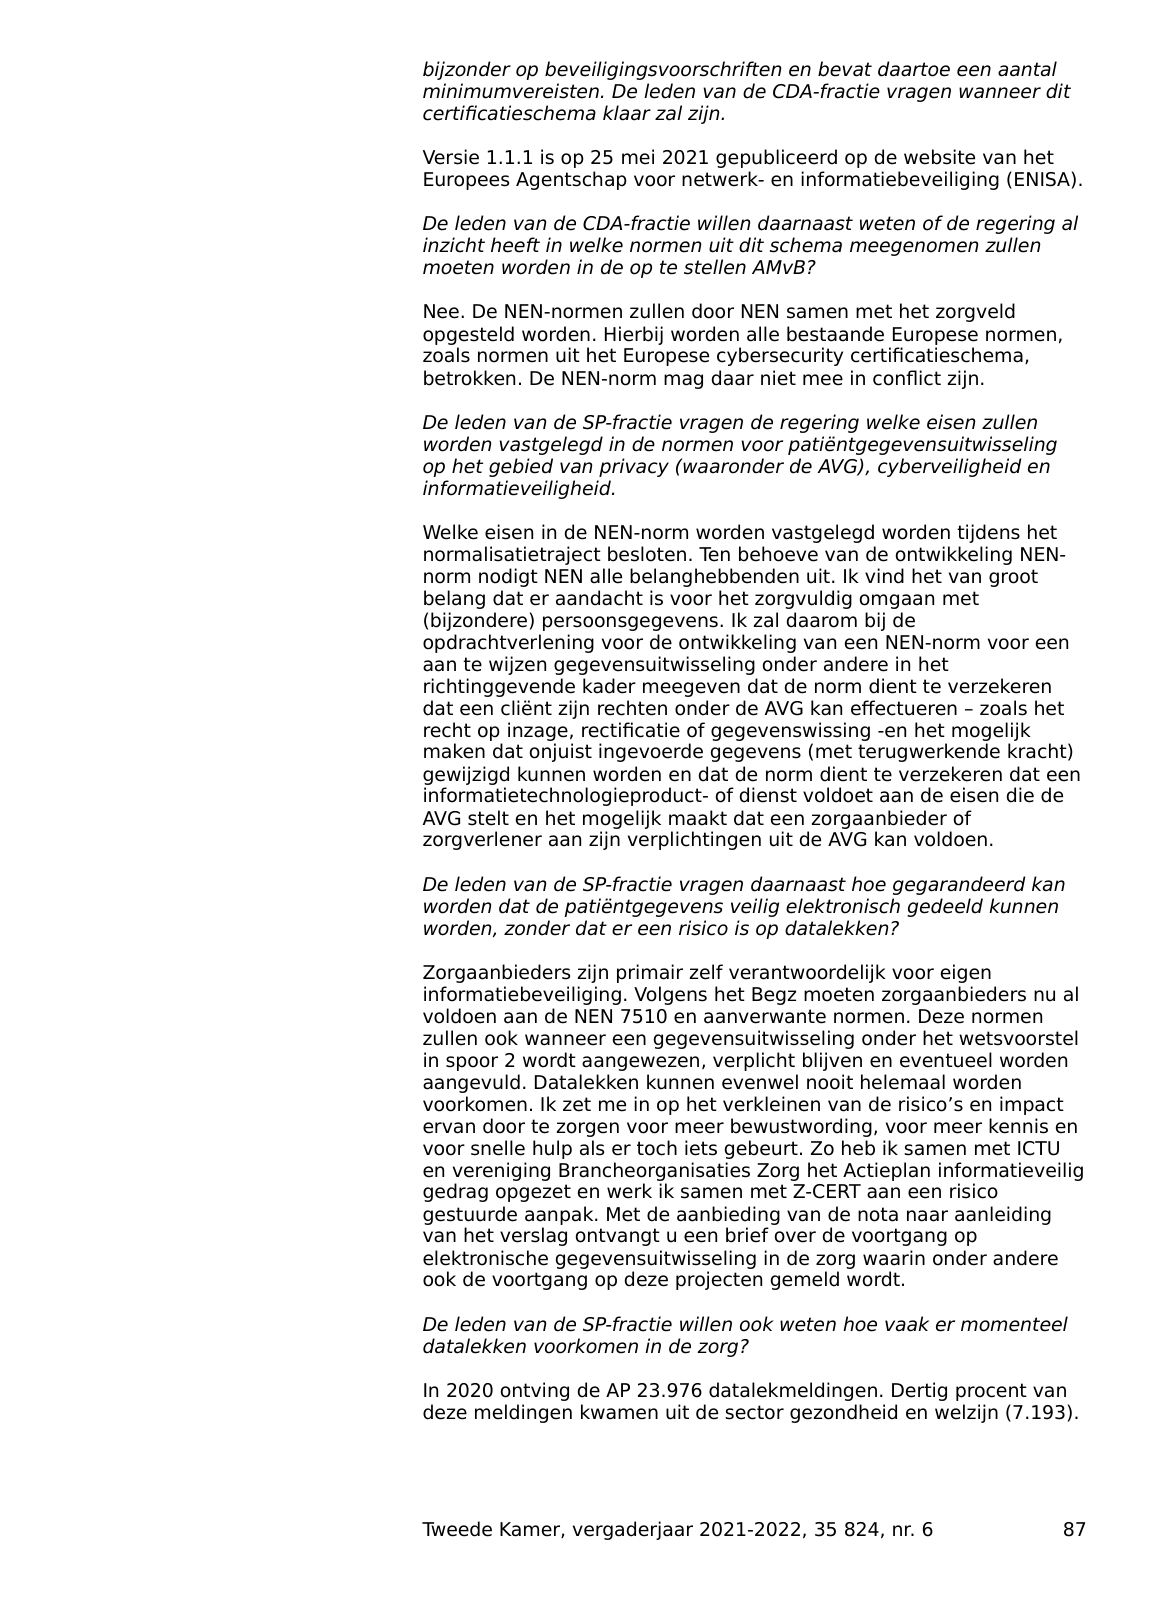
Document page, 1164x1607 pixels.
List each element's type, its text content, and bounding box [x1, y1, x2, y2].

text De leden van de SP-fractie vragen daarnaast hoe gegarandeerd kan worden dat de patiëntgegevens veilig elektronisch gedeeld kunnen worden, zonder dat er een risico is op datalekken? [422, 873, 1087, 939]
text Zorgaanbieders zijn primair zelf verantwoordelijk voor eigen informatiebeveiliging. Volgens het Begz moeten zorgaanbieders nu al voldoen aan de NEN 7510 en aanverwante normen. Deze normen zullen ook wanneer een gegevensuitwisseling onder het wetsvoorstel in spoor 2 wordt aangewezen, verplicht blijven en eventueel worden aangevuld. Datalekken kunnen evenwel nooit helemaal worden voorkomen. Ik zet me in op het verkleinen van de risico’s en impact ervan door te zorgen voor meer bewustwording, voor meer kennis en voor snelle hulp als er toch iets gebeurt. Zo heb ik samen met ICTU en vereniging Brancheorganisaties Zorg het Actieplan informatieveilig gedrag opgezet en werk ik samen met Z-CERT aan een risico gestuurde aanpak. Met de aanbieding van de nota naar aanleiding van het verslag ontvangt u een brief over de voortgang op elektronische gegevensuitwisseling in de zorg waarin onder andere ook de voortgang op deze projecten gemeld wordt. [422, 962, 1087, 1291]
text Versie 1.1.1 is op 25 mei 2021 gepubliceerd op de website van het Europees Agentschap voor netwerk- en informatiebeveiliging (ENISA). [422, 147, 1087, 191]
text Welke eisen in de NEN-norm worden vastgelegd worden tijdens het normalisatietraject besloten. Ten behoeve van de ontwikkeling NEN-norm nodigt NEN alle belanghebbenden uit. Ik vind het van groot belang dat er aandacht is voor het zorgvuldig omgaan met (bijzondere) persoonsgegevens. Ik zal daarom bij de opdrachtverlening voor de ontwikkeling van een NEN-norm voor een aan te wijzen gegevensuitwisseling onder andere in het richtinggevende kader meegeven dat de norm dient te verzekeren dat een cliënt zijn rechten onder de AVG kan effectueren – zoals het recht op inzage, rectificatie of gegevenswissing -en het mogelijk maken dat onjuist ingevoerde gegevens (met terugwerkende kracht) gewijzigd kunnen worden en dat de norm dient te verzekeren dat een informatietechnologieproduct- of dienst voldoet aan de eisen die de AVG stelt en het mogelijk maakt dat een zorgaanbieder of zorgverlener aan zijn verplichtingen uit de AVG kan voldoen. [422, 522, 1087, 851]
text In 2020 ontving de AP 23.976 datalekmeldingen. Dertig procent van deze meldingen kwamen uit de sector gezondheid en welzijn (7.193). [422, 1380, 1087, 1424]
text De leden van de SP-fractie vragen de regering welke eisen zullen worden vastgelegd in de normen voor patiëntgegevensuitwisseling op het gebied van privacy (waaronder de AVG), cyberveiligheid en informatieveiligheid. [422, 412, 1087, 499]
text De leden van de CDA-fractie willen daarnaast weten of de regering al inzicht heeft in welke normen uit dit schema meegenomen zullen moeten worden in de op te stellen AMvB? [422, 213, 1087, 279]
text bijzonder op beveiligingsvoorschriften en bevat daartoe een aantal minimumvereisten. De leden van de CDA-fractie vragen wanneer dit certificatieschema klaar zal zijn. [422, 59, 1087, 125]
text Nee. De NEN-normen zullen door NEN samen met het zorgveld opgesteld worden. Hierbij worden alle bestaande Europese normen, zoals normen uit het Europese cybersecurity certificatieschema, betrokken. De NEN-norm mag daar niet mee in conflict zijn. [422, 301, 1087, 389]
text De leden van de SP-fractie willen ook weten hoe vaak er momenteel datalekken voorkomen in de zorg? [422, 1313, 1087, 1357]
